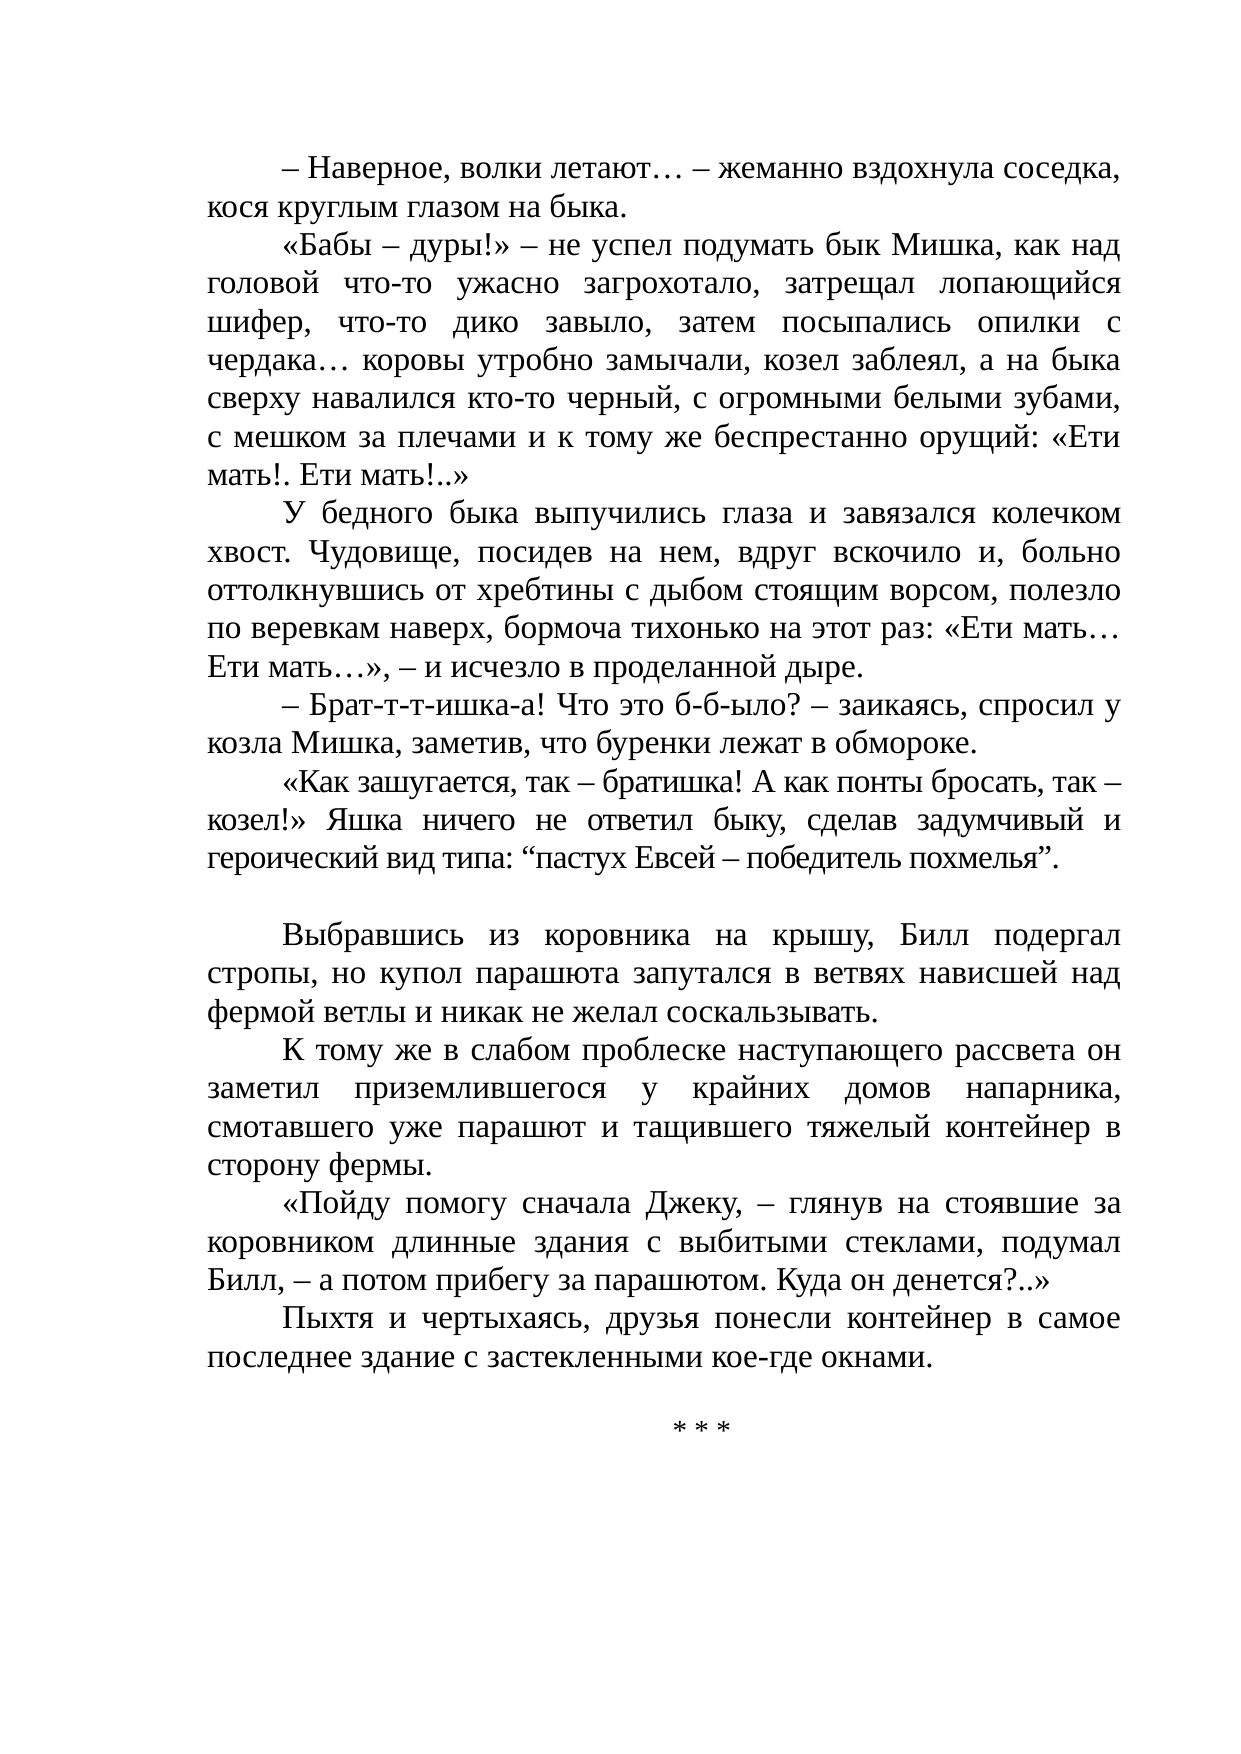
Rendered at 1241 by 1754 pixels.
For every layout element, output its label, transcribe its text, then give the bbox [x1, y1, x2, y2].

subtitle У бедного быка выпучились глаза и завязался колечком хвост. Чудовище, посидев на нем, вдруг вскочило и, больно оттолкнувшись от хребтины с дыбом стоящим ворсом, полезло по веревкам наверх, бормоча тихонько на этот раз: «Ети мать… Ети мать…», – и исчезло в проделанной дыре. [207, 493, 1122, 684]
subtitle Выбравшись из коровника на крышу, Билл подергал стропы, но купол парашюта запутался в ветвях нависшей над фермой ветлы и никак не желал соскальзывать. [207, 914, 1122, 1029]
subtitle К тому же в слабом проблеске наступающего рассвета он заметил приземлившегося у крайних домов напарника, смотавшего уже парашют и тащившего тяжелый контейнер в сторону фермы. [207, 1029, 1122, 1183]
subtitle * * * [207, 1413, 1122, 1446]
subtitle «Пойду помогу сначала Джеку, – глянув на стоявшие за коровником длинные здания с выбитыми стеклами, подумал Билл, – а потом прибегу за парашютом. Куда он денется?..» [207, 1183, 1122, 1298]
subtitle – Наверное, волки летают… – жеманно вздохнула соседка, кося круглым глазом на быка. [207, 148, 1122, 224]
subtitle Пыхтя и чертыхаясь, друзья понесли контейнер в самое последнее здание с застекленными кое-где окнами. [207, 1298, 1122, 1374]
subtitle «Бабы – дуры!» – не успел подумать бык Мишка, как над головой что-то ужасно загрохотало, затрещал лопающийся шифер, что-то дико завыло, затем посыпались опилки с чердака… коровы утробно замычали, козел заблеял, а на быка сверху навалился кто-то черный, с огромными белыми зубами, с мешком за плечами и к тому же беспрестанно орущий: «Ети мать!. Ети мать!..» [207, 224, 1122, 493]
subtitle – Брат-т-т-ишка-а! Что это б-б-ыло? – заикаясь, спросил у козла Мишка, заметив, что буренки лежат в обмороке. [207, 684, 1122, 761]
subtitle «Как зашугается, так – братишка! А как понты бросать, так – козел!» Яшка ничего не ответил быку, сделав задумчивый и героический вид типа: “пастух Евсей – победитель похмелья”. [207, 761, 1122, 876]
